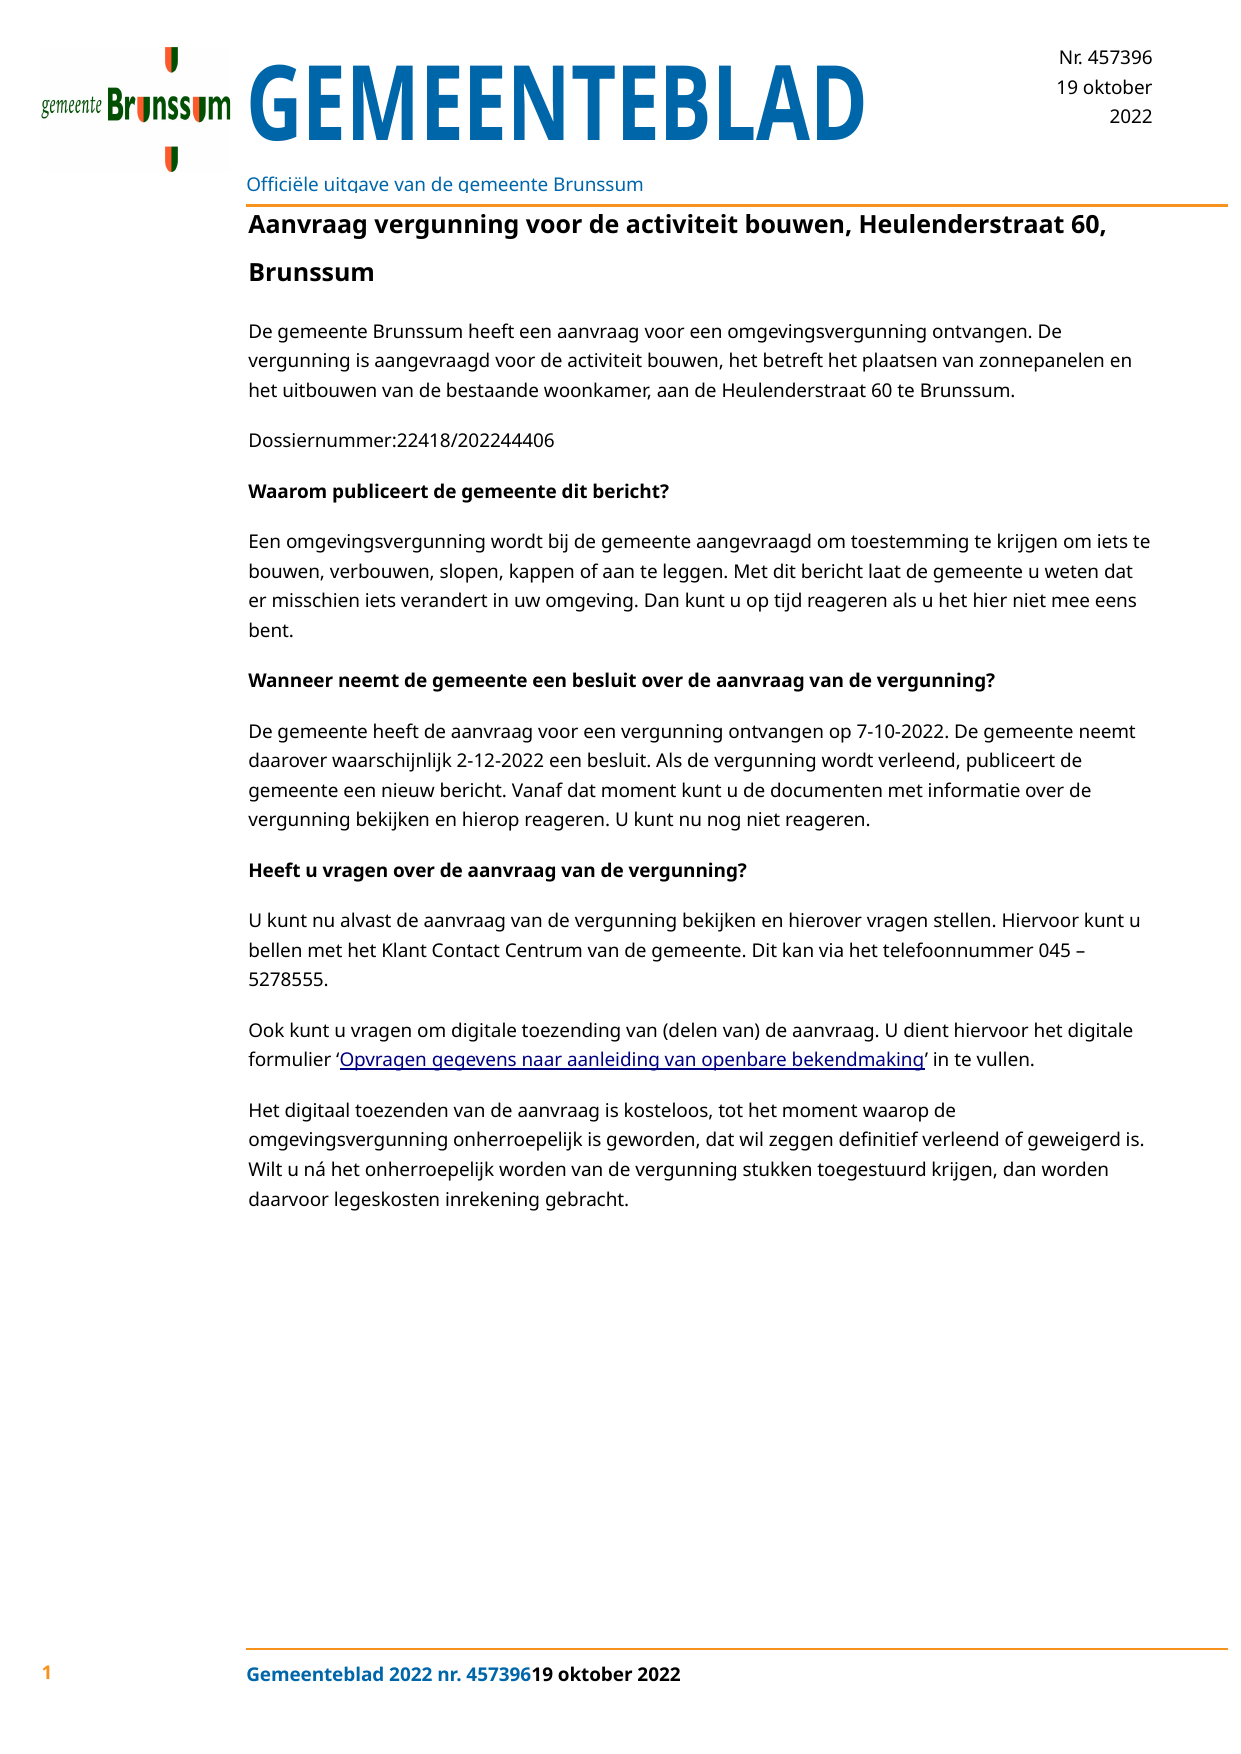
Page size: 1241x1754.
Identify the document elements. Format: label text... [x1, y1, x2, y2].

text Een omgevingsvergunning wordt bij de gemeente aangevraagd om toestemming te krijgen om iets te bouwen, verbouwen, slopen, kappen of aan te leggen. Met dit bericht laat de gemeente u weten dat er misschien iets verandert in uw omgeving. Dan kunt u op tijd reageren als u het hier niet mee eens bent. [248, 528, 1152, 643]
text Aanvraag vergunning voor de activiteit bouwen, Heulenderstraat 60, Brunssum [248, 207, 1152, 288]
text Waarom publiceert de gemeente dit bericht? [248, 478, 1152, 504]
text Wanneer neemt de gemeente een besluit over de aanvraag van de vergunning? [248, 667, 1152, 693]
picture [41, 47, 231, 172]
text Het digitaal toezenden van de aanvraag is kosteloos, tot het moment waarop de omgevingsvergunning onherroepelijk is geworden, dat wil zeggen definitief verleend of geweigerd is. Wilt u ná het onherroepelijk worden van de vergunning stukken toegestuurd krijgen, dan worden daarvoor legeskosten inrekening gebracht. [248, 1097, 1152, 1212]
text De gemeente heeft de aanvraag voor een vergunning ontvangen op 7-10-2022. De gemeente neemt daarover waarschijnlijk 2-12-2022 een besluit. Als de vergunning wordt verleend, publiceert de gemeente een nieuw bericht. Vanaf dat moment kunt u de documenten met informatie over de vergunning bekijken en hierop reageren. U kunt nu nog niet reageren. [248, 718, 1152, 832]
text De gemeente Brunssum heeft een aanvraag voor een omgevingsvergunning ontvangen. De vergunning is aangevraagd voor de activiteit bouwen, het betreft het plaatsen van zonnepanelen en het uitbouwen van de bestaande woonkamer, aan de Heulenderstraat 60 te Brunssum. [248, 318, 1152, 403]
text U kunt nu alvast de aanvraag van de vergunning bekijken en hierover vragen stellen. Hiervoor kunt u bellen met het Klant Contact Centrum van de gemeente. Dit kan via het telefoonnummer 045 – 5278555. [248, 907, 1152, 992]
text Dossiernummer:22418/202244406 [248, 427, 1152, 453]
text Ook kunt u vragen om digitale toezending van (delen van) de aanvraag. U dient hiervoor het digitale formulier ‘Opvragen gegevens naar aanleiding van openbare bekendmaking’ in te vullen. [248, 1017, 1152, 1072]
text Heeft u vragen over de aanvraag van de vergunning? [248, 857, 1152, 883]
